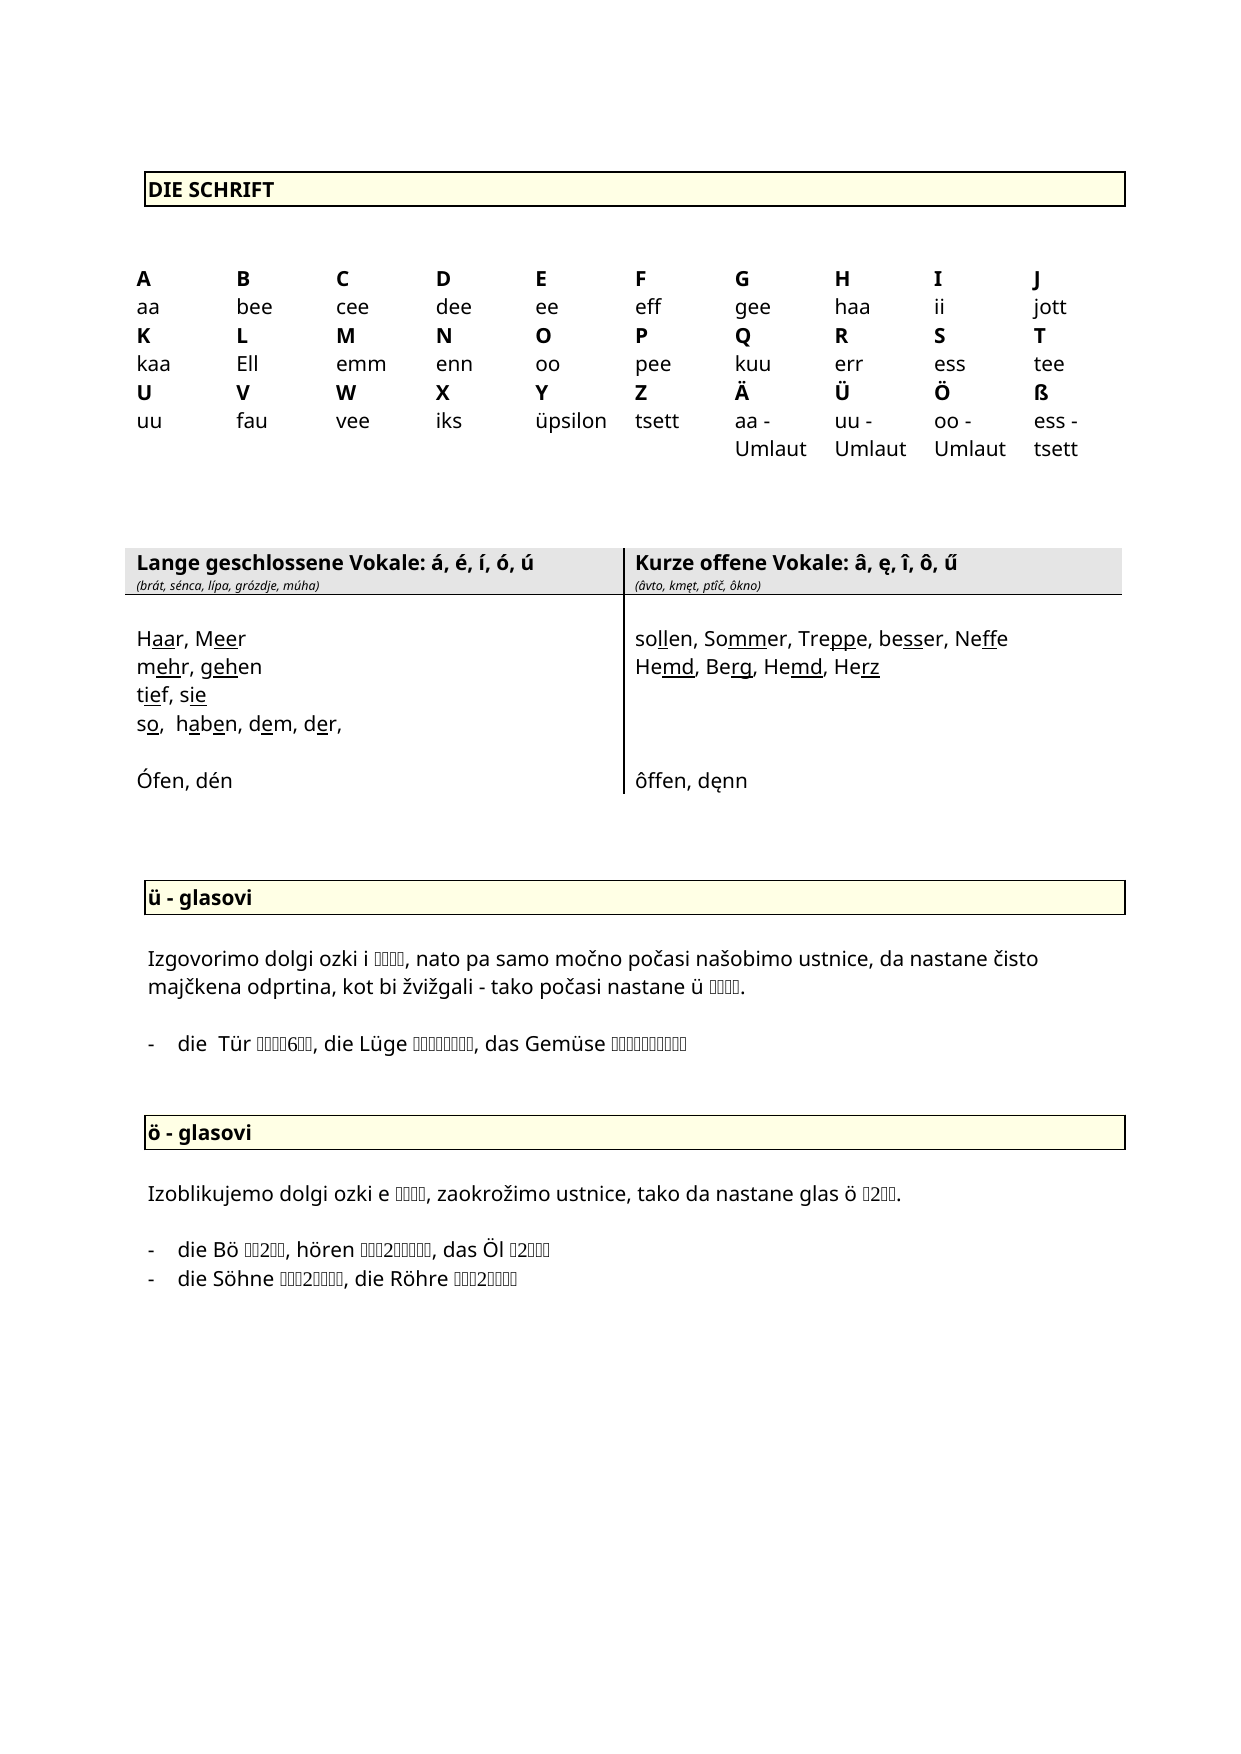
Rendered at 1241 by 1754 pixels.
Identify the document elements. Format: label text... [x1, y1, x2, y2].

table_cell P pee [624, 321, 723, 378]
table_cell ß ess - tsett [1023, 378, 1122, 463]
table_cell Ü uu - Umlaut [823, 378, 923, 463]
table_header D dee [424, 264, 524, 321]
table_header H haa [823, 264, 923, 321]
table_cell T tee [1023, 321, 1122, 378]
table_cell Hemd, Berg, Hemd, Herz [625, 652, 1122, 681]
table_cell W vee [325, 378, 424, 463]
table_header Lange geschlossene Vokale: á, é, í, ó, ú [125, 548, 623, 577]
table_cell (brát, sénca, lípa, grózdje, múha) [125, 577, 623, 594]
table_cell M emm [325, 321, 424, 378]
table_cell Q kuu [723, 321, 823, 378]
table_cell tief, sie [125, 681, 623, 709]
table_header I ii [923, 264, 1022, 321]
table_cell Haar, Meer [125, 624, 623, 652]
text - die Tür , die Lüge , das Gemüse  [148, 1029, 1122, 1058]
table_cell Ófen, dén [125, 766, 623, 794]
table_cell S ess [923, 321, 1022, 378]
text Izgovorimo dolgi ozki i , nato pa samo močno počasi našobimo ustnice, da nastane čisto majčkena odprtina, kot bi žvižgali - tako počasi nastane ü . [148, 944, 1122, 1001]
table_cell [625, 595, 1122, 624]
table_header C cee [325, 264, 424, 321]
table_header G gee [723, 264, 823, 321]
table_cell [125, 738, 623, 766]
table_cell [125, 595, 623, 624]
table_cell X iks [424, 378, 524, 463]
table_header J jott [1023, 264, 1122, 321]
table_cell Y üpsilon [524, 378, 624, 463]
text ü - glasovi [146, 881, 1124, 914]
table_cell Z tsett [624, 378, 723, 463]
text - die Bö , hören , das Öl  [148, 1236, 1122, 1264]
text DIE SCHRIFT [146, 173, 1124, 205]
table_cell mehr, gehen [125, 652, 623, 681]
table_cell ôffen, dęnn [625, 766, 1122, 794]
table_cell sollen, Sommer, Treppe, besser, Neffe [625, 624, 1122, 652]
table_header E ee [524, 264, 624, 321]
table_cell so, haben, dem, der, [125, 709, 623, 737]
text ö - glasovi [146, 1116, 1124, 1149]
table_cell Ö oo - Umlaut [923, 378, 1022, 463]
table_cell L Ell [225, 321, 324, 378]
table_cell [625, 709, 1122, 737]
table_header F eff [624, 264, 723, 321]
table_header B bee [225, 264, 324, 321]
table_cell [625, 738, 1122, 766]
table_cell Ä aa -Umlaut [723, 378, 823, 463]
text - die Söhne , die Röhre  [148, 1264, 1122, 1292]
table_cell V fau [225, 378, 324, 463]
table_cell (âvto, kmęt, ptîč, ôkno) [625, 577, 1122, 594]
text Izoblikujemo dolgi ozki e , zaokrožimo ustnice, tako da nastane glas ö . [148, 1179, 1122, 1207]
table_cell R err [823, 321, 923, 378]
table_cell [625, 681, 1122, 709]
table_cell O oo [524, 321, 624, 378]
table_header Kurze offene Vokale: â, ę, î, ô, ű [625, 548, 1122, 577]
table_cell N enn [424, 321, 524, 378]
table_cell U uu [125, 378, 225, 463]
table_cell K kaa [125, 321, 225, 378]
table_header A aa [125, 264, 225, 321]
